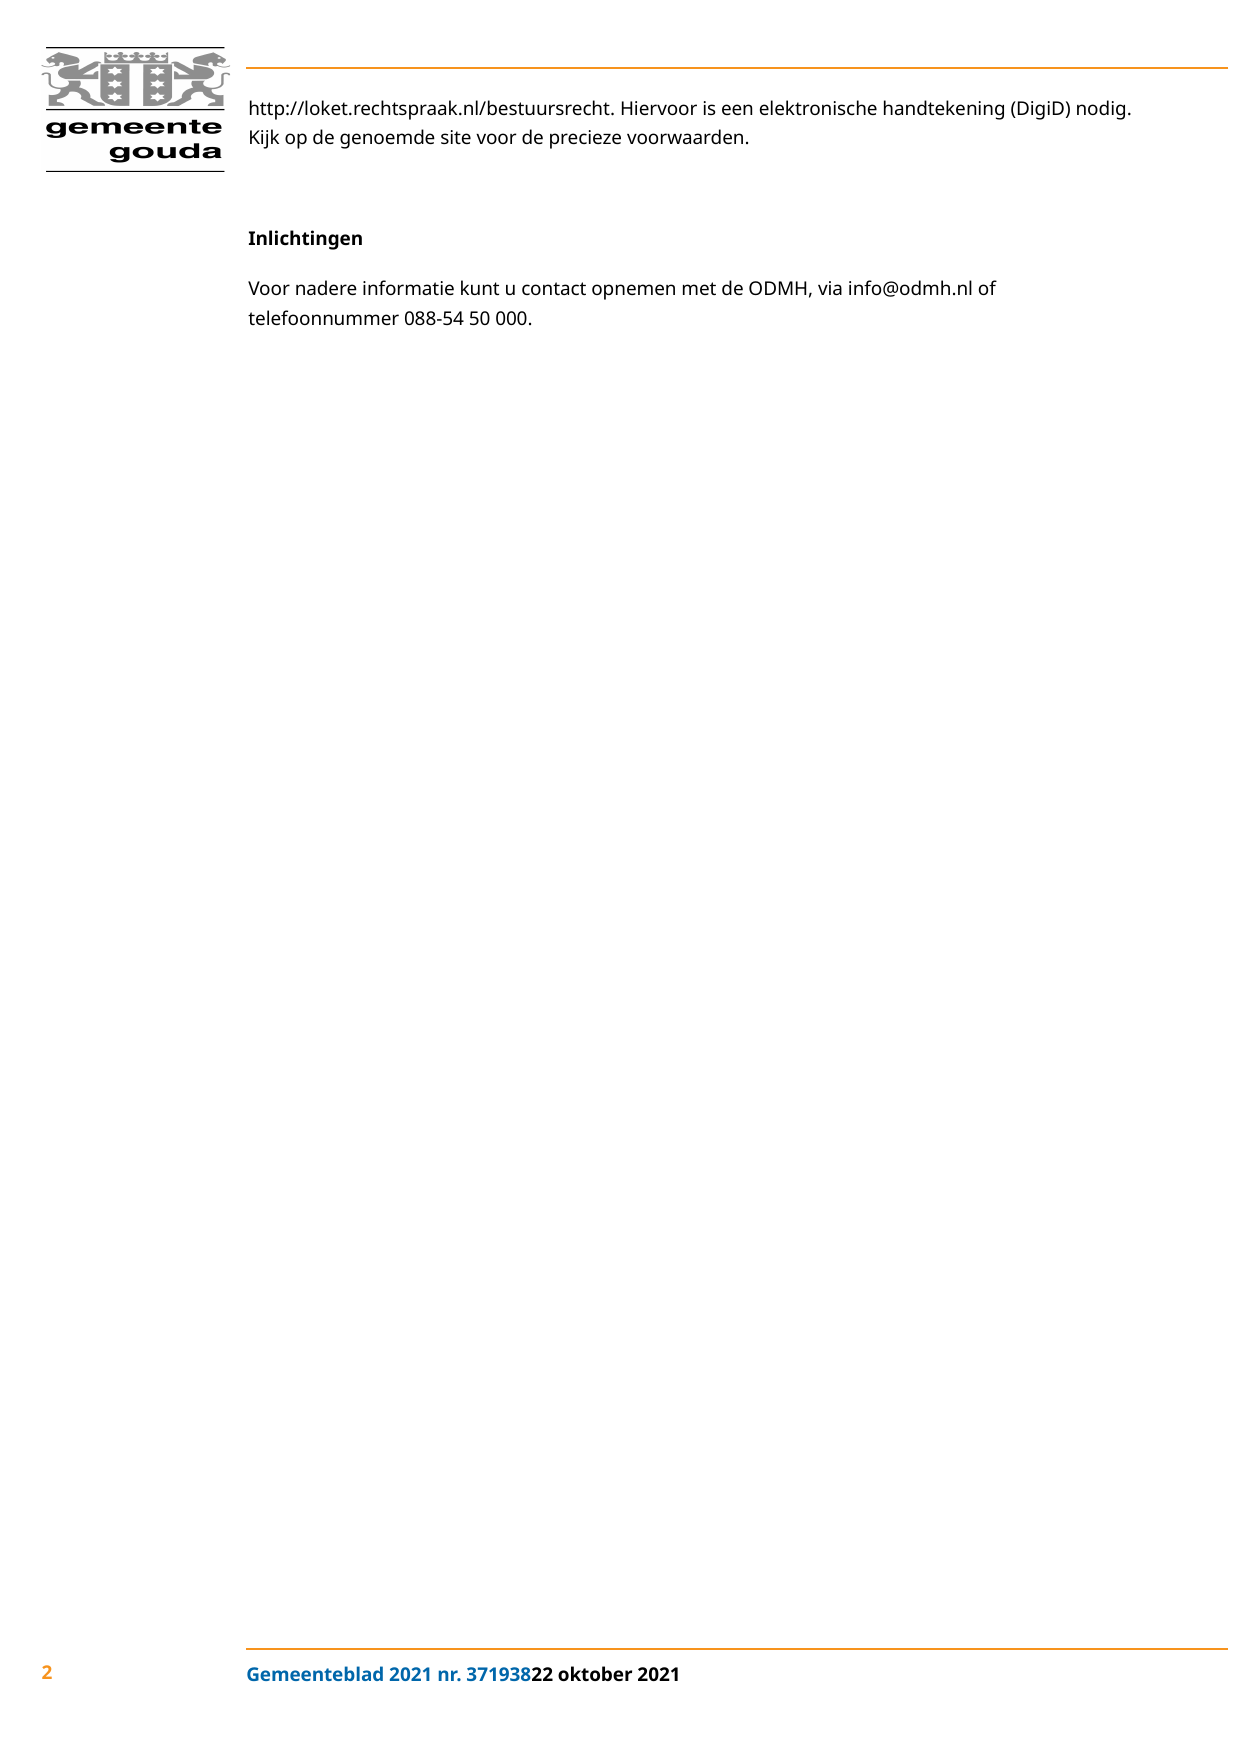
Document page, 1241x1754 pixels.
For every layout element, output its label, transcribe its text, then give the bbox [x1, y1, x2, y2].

picture [41, 47, 231, 172]
text Voor nadere informatie kunt u contact opnemen met de ODMH, via info@odmh.nl of telefoonnummer 088-54 50 000. [248, 276, 1152, 331]
text http://loket.rechtspraak.nl/bestuursrecht. Hiervoor is een elektronische handtekening (DigiD) nodig. Kijk op de genoemde site voor de precieze voorwaarden. [248, 95, 1152, 150]
text Inlichtingen [248, 225, 1152, 251]
